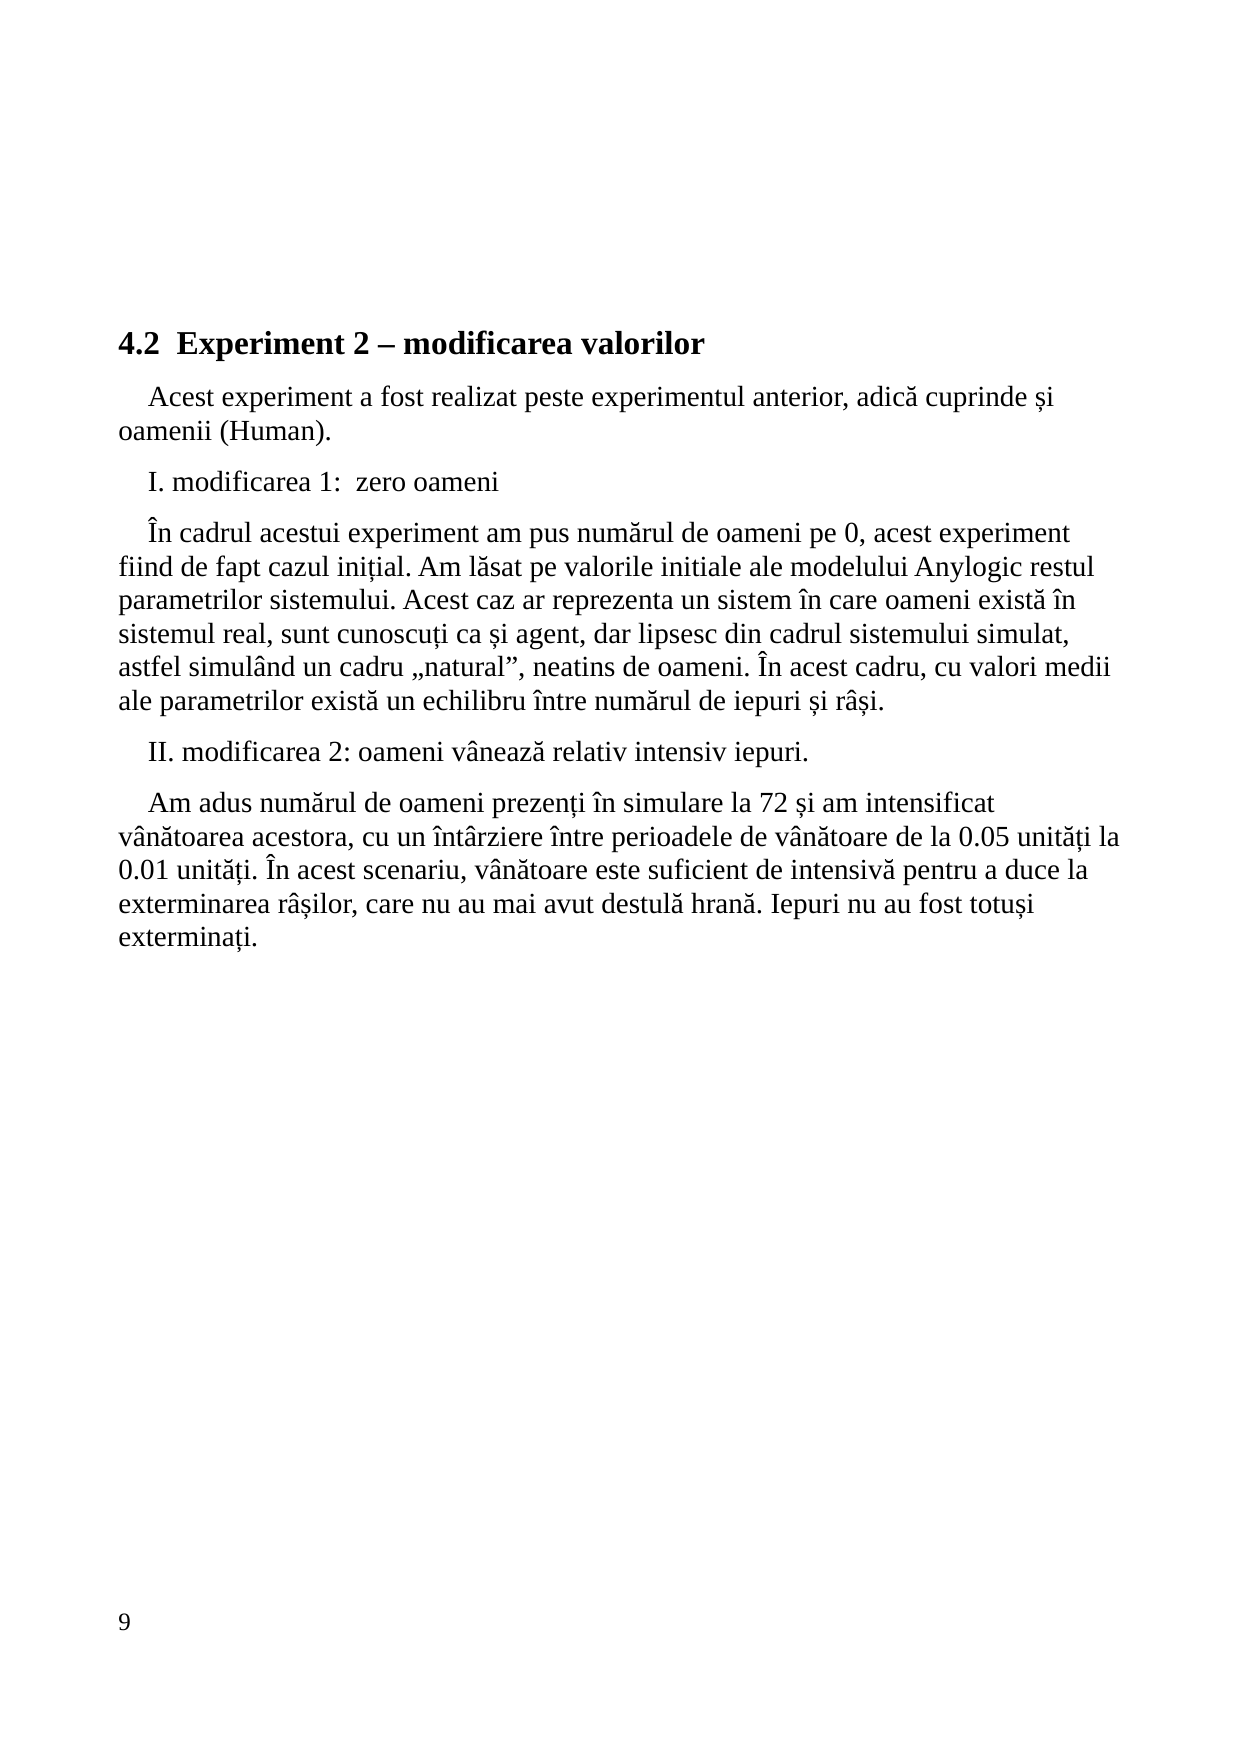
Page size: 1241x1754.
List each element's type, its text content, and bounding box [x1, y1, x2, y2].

text În cadrul acestui experiment am pus numărul de oameni pe 0, acest experiment fiind de fapt cazul inițial. Am lăsat pe valorile initiale ale modelului Anylogic restul parametrilor sistemului. Acest caz ar reprezenta un sistem în care oameni există în sistemul real, sunt cunoscuți ca și agent, dar lipsesc din cadrul sistemului simulat, astfel simulând un cadru „natural”, neatins de oameni. În acest cadru, cu valori medii ale parametrilor există un echilibru între numărul de iepuri și râși. [118, 515, 1122, 716]
text Am adus numărul de oameni prezenți în simulare la 72 și am intensificat vânătoarea acestora, cu un întârziere între perioadele de vânătoare de la 0.05 unități la 0.01 unități. În acest scenariu, vânătoare este suficient de intensivă pentru a duce la exterminarea râșilor, care nu au mai avut destulă hrană. Iepuri nu au fost totuși exterminați. [118, 785, 1122, 953]
text 4.2 Experiment 2 – modificarea valorilor [118, 323, 1122, 361]
text I. modificarea 1: zero oameni [118, 464, 1122, 497]
text II. modificarea 2: oameni vânează relativ intensiv iepuri. [118, 734, 1122, 768]
text Acest experiment a fost realizat peste experimentul anterior, adică cuprinde și oamenii (Human). [118, 379, 1122, 446]
